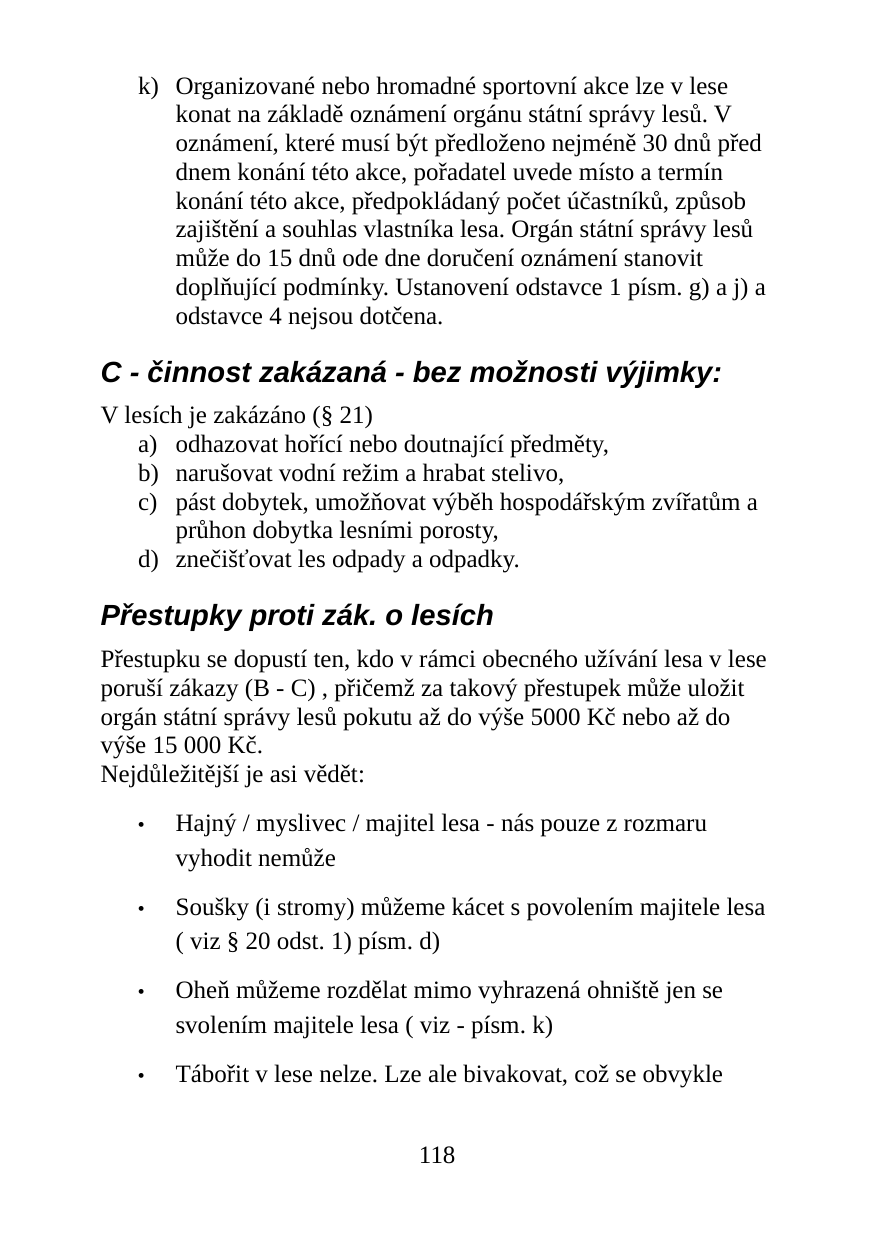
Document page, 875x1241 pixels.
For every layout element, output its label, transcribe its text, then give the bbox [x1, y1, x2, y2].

list Soušky (i stromy) můžeme kácet s povolením majitele lesa ( viz § 20 odst. 1) písm. d) [138, 892, 774, 955]
subtitle C - činnost zakázaná - bez možnosti výjimky: [100, 354, 774, 388]
text Nejdůležitější je asi vědět: [100, 759, 774, 788]
list narušovat vodní režim a hrabat stelivo, [138, 458, 774, 487]
list pást dobytek, umožňovat výběh hospodářským zvířatům a průhon dobytka lesními porosty, [138, 487, 774, 544]
list Oheň můžeme rozdělat mimo vyhrazená ohniště jen se svolením majitele lesa ( viz - písm. k) [138, 975, 774, 1038]
text V lesích je zakázáno (§ 21) [100, 401, 774, 429]
subtitle Přestupky proti zák. o lesích [100, 598, 774, 632]
list odhazovat hořící nebo doutnající předměty, [138, 429, 774, 458]
list Organizované nebo hromadné sportovní akce lze v lese konat na základě oznámení orgánu státní správy lesů. V oznámení, které musí být předloženo nejméně 30 dnů před dnem konání této akce, pořadatel uvede místo a termín konání této akce, předpokládaný počet účastníků, způsob zajištění a souhlas vlastníka lesa. Orgán státní správy lesů může do 15 dnů ode dne doručení oznámení stanovit doplňující podmínky. Ustanovení odstavce 1 písm. g) a j) a odstavce 4 nejsou dotčena. [138, 71, 774, 329]
text Přestupku se dopustí ten, kdo v rámci obecného užívání lesa v lese poruší zákazy (B - C) , přičemž za takový přestupek může uložit orgán státní správy lesů pokutu až do výše 5000 Kč nebo až do výše 15 000 Kč. [100, 644, 774, 759]
list Hajný / myslivec / majitel lesa - nás pouze z rozmaru vyhodit nemůže [138, 808, 774, 871]
list Tábořit v lese nelze. Lze ale bivakovat, což se obvykle [138, 1059, 774, 1088]
list znečišťovat les odpady a odpadky. [138, 544, 774, 573]
